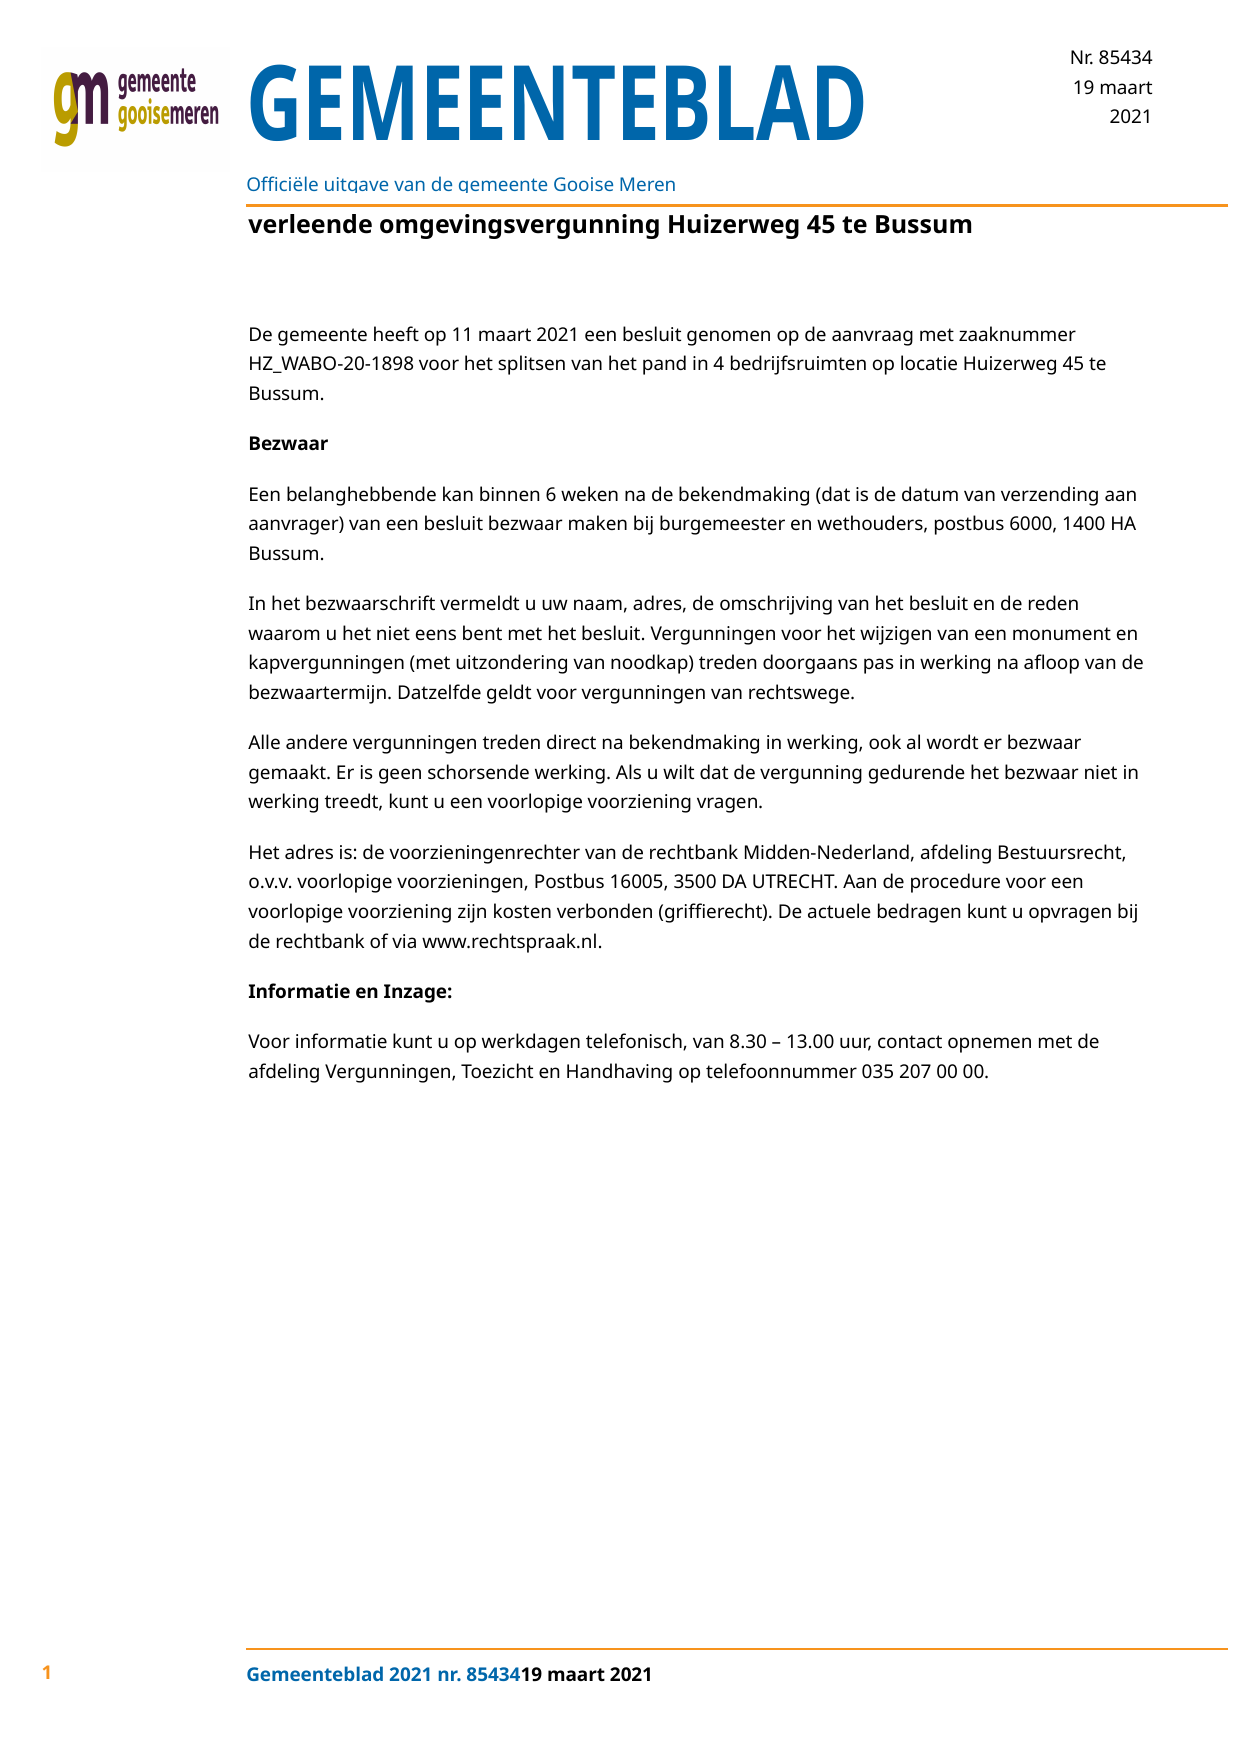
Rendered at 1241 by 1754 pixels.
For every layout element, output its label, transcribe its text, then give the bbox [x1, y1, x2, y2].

text Voor informatie kunt u op werkdagen telefonisch, van 8.30 – 13.00 uur, contact opnemen met de afdeling Vergunningen, Toezicht en Handhaving op telefoonnummer 035 207 00 00. [248, 1029, 1152, 1084]
text Bezwaar [248, 430, 1152, 456]
text Een belanghebbende kan binnen 6 weken na de bekendmaking (dat is de datum van verzending aan aanvrager) van een besluit bezwaar maken bij burgemeester en wethouders, postbus 6000, 1400 HA Bussum. [248, 481, 1152, 566]
text verleende omgevingsvergunning Huizerweg 45 te Bussum [248, 207, 1152, 241]
text Informatie en Inzage: [248, 978, 1152, 1004]
text Alle andere vergunningen treden direct na bekendmaking in werking, ook al wordt er bezwaar gemaakt. Er is geen schorsende werking. Als u wilt dat de vergunning gedurende het bezwaar niet in werking treedt, kunt u een voorlopige voorziening vragen. [248, 729, 1152, 814]
text Het adres is: de voorzieningenrechter van de rechtbank Midden-Nederland, afdeling Bestuursrecht, o.v.v. voorlopige voorzieningen, Postbus 16005, 3500 DA UTRECHT. Aan de procedure voor een voorlopige voorziening zijn kosten verbonden (griffierecht). De actuele bedragen kunt u opvragen bij de rechtbank of via www.rechtspraak.nl. [248, 839, 1152, 953]
text De gemeente heeft op 11 maart 2021 een besluit genomen op de aanvraag met zaaknummer HZ_WABO-20-1898 voor het splitsen van het pand in 4 bedrijfsruimten op locatie Huizerweg 45 te Bussum. [248, 321, 1152, 406]
text In het bezwaarschrift vermeldt u uw naam, adres, de omschrijving van het besluit en de reden waarom u het niet eens bent met het besluit. Vergunningen voor het wijzigen van een monument en kapvergunningen (met uitzondering van noodkap) treden doorgaans pas in werking na afloop van de bezwaartermijn. Datzelfde geldt voor vergunningen van rechtswege. [248, 590, 1152, 705]
picture [41, 47, 231, 172]
